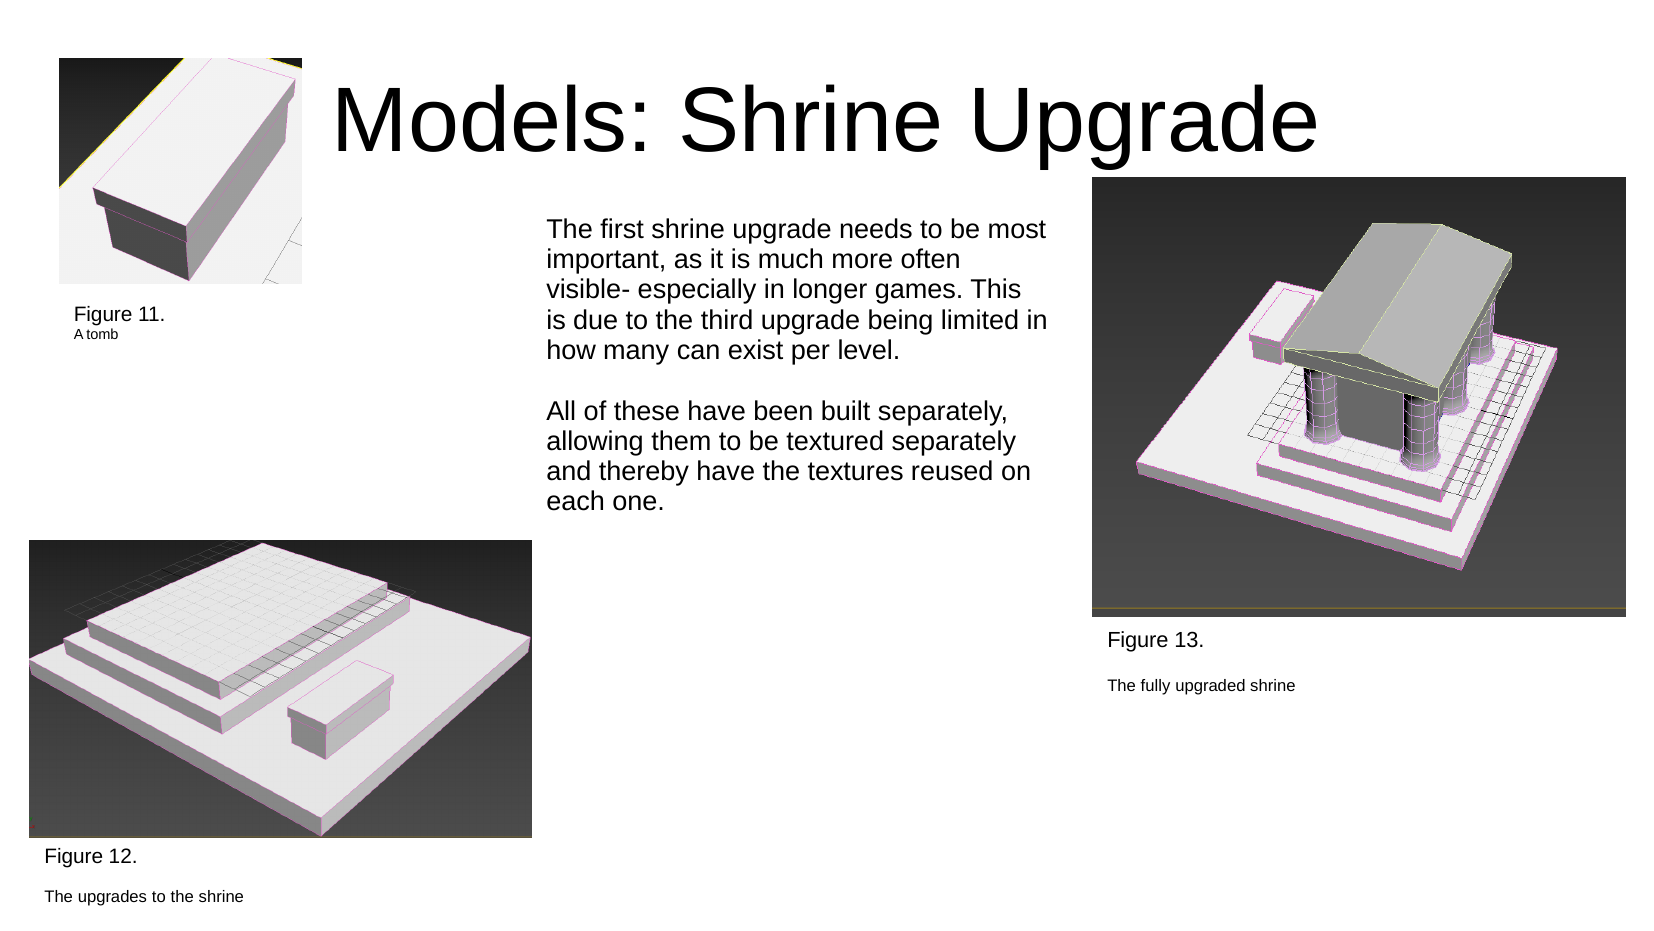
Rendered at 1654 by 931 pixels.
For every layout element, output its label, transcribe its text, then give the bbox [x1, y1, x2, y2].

picture [29, 540, 532, 837]
picture [1092, 177, 1626, 617]
text_box Figure 13. The fully upgraded shrine [1092, 620, 1625, 703]
text_box Figure 12. The upgrades to the shrine [29, 837, 532, 914]
text_box Figure 11. A tomb [59, 295, 325, 350]
text_box The first shrine upgrade needs to be most important, as it is much more often visible- especially in longer games. This is due to the third upgrade being limited in how many can exist per level. All of these have been built separately, allowing them to be textured separately and thereby have the textures reused on each one. [531, 206, 1063, 537]
picture [59, 58, 302, 284]
title Models: Shrine Upgrade [82, 37, 1571, 193]
